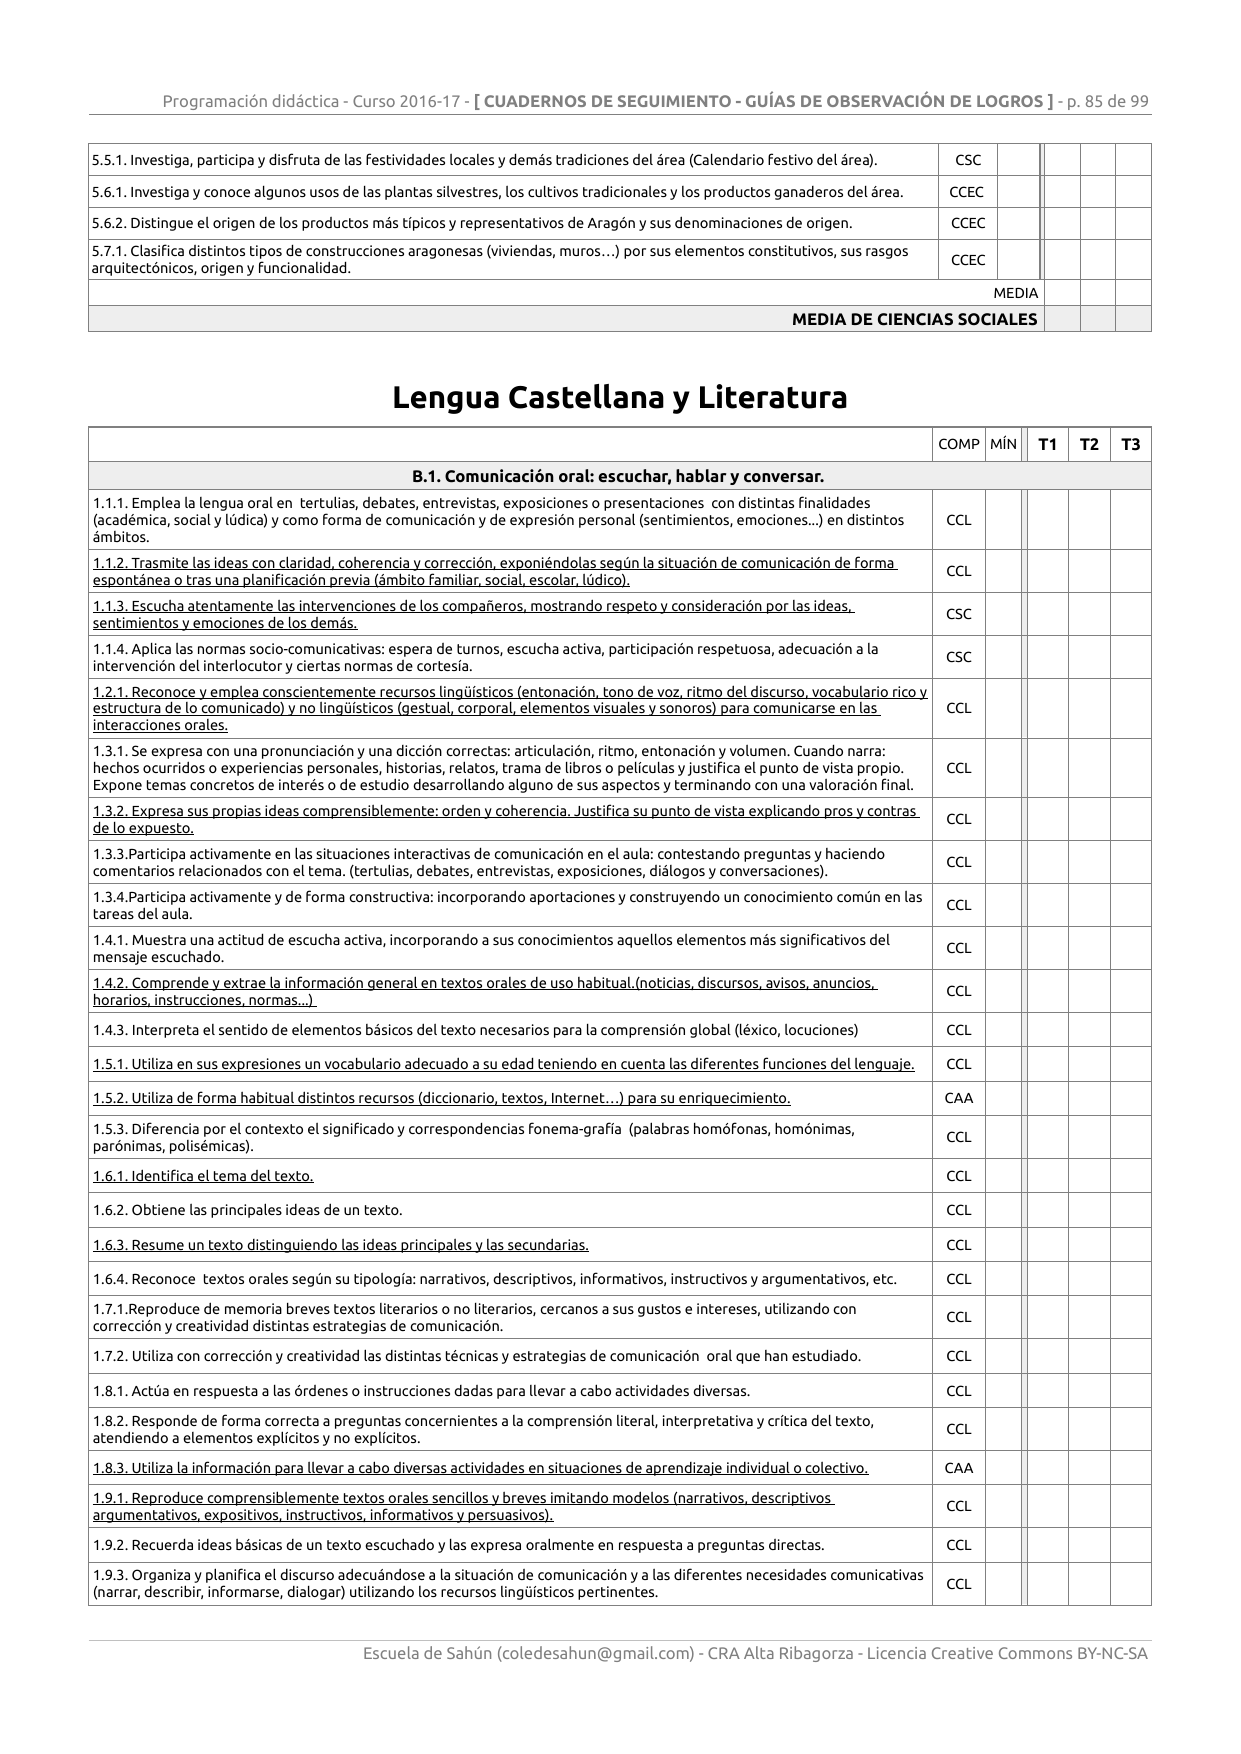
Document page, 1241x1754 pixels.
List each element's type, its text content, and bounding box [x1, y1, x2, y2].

table_cell 1.6.1. Identifica el tema del texto. [89, 1159, 932, 1192]
table_cell [1111, 798, 1151, 840]
table_cell [1081, 144, 1115, 175]
table_cell CCL [933, 1116, 985, 1158]
table_cell [1022, 1013, 1027, 1046]
table_cell CCL [933, 1159, 985, 1192]
table_cell [1028, 1013, 1068, 1046]
table_cell CCL [933, 1228, 985, 1261]
table_cell [1111, 841, 1151, 883]
table_cell [986, 1262, 1021, 1295]
table_cell [1111, 490, 1151, 549]
table_cell [986, 970, 1021, 1012]
table_cell [1045, 208, 1080, 239]
table_header [89, 428, 932, 461]
table_cell [1116, 306, 1151, 331]
table_cell [1022, 1047, 1027, 1081]
table_cell [998, 208, 1039, 239]
table_cell 1.7.1.Reproduce de memoria breves textos literarios o no literarios, cercanos a sus gustos e intereses, utilizando con corrección y creatividad distintas estrategias de comunicación. [89, 1296, 932, 1338]
table_header T1 [1028, 428, 1068, 461]
table_cell [986, 550, 1021, 592]
table_cell [1022, 1408, 1027, 1450]
table_cell CCL [933, 1563, 985, 1604]
table_cell [1069, 1013, 1110, 1046]
table_cell 1.5.1. Utiliza en sus expresiones un vocabulario adecuado a su edad teniendo en cuenta las diferentes funciones del lenguaje. [89, 1047, 932, 1081]
table_cell 1.8.1. Actúa en respuesta a las órdenes o instrucciones dadas para llevar a cabo actividades diversas. [89, 1374, 932, 1407]
table_cell [1116, 144, 1151, 175]
table_cell [1111, 1408, 1151, 1450]
table_cell [1069, 1485, 1110, 1527]
table_cell [1111, 1193, 1151, 1227]
table_cell [1069, 739, 1110, 797]
table_cell 1.9.3. Organiza y planifica el discurso adecuándose a la situación de comunicación y a las diferentes necesidades comunicativas (narrar, describir, informarse, dialogar) utilizando los recursos lingüísticos pertinentes. [89, 1563, 932, 1604]
table_cell 1.1.1. Emplea la lengua oral en tertulias, debates, entrevistas, exposiciones o presentaciones con distintas finalidades (académica, social y lúdica) y como forma de comunicación y de expresión personal (sentimientos, emociones...) en distintos ámbitos. [89, 490, 932, 549]
table_cell [1069, 1374, 1110, 1407]
table_cell [1111, 1228, 1151, 1261]
table_cell [986, 1485, 1021, 1527]
table_cell [1028, 884, 1068, 926]
table_cell 1.6.4. Reconoce textos orales según su tipología: narrativos, descriptivos, informativos, instructivos y argumentativos, etc. [89, 1262, 932, 1295]
table_cell [1022, 1193, 1027, 1227]
table_cell [1028, 1528, 1068, 1562]
table_cell [998, 176, 1039, 207]
table_cell [1028, 636, 1068, 678]
table_cell [1028, 679, 1068, 737]
table_cell [1028, 1296, 1068, 1338]
table_cell [1028, 1262, 1068, 1295]
table_cell 1.4.2. Comprende y extrae la información general en textos orales de uso habitual.(noticias, discursos, avisos, anuncios, horarios, instrucciones, normas...) [89, 970, 932, 1012]
table_cell [986, 1296, 1021, 1338]
table_cell 1.8.3. Utiliza la información para llevar a cabo diversas actividades en situaciones de aprendizaje individual o colectivo. [89, 1451, 932, 1484]
table_cell [1069, 1296, 1110, 1338]
table_cell [1116, 208, 1151, 239]
table_cell [1022, 1528, 1027, 1562]
table_cell [1069, 679, 1110, 737]
table_cell [1111, 1116, 1151, 1158]
table_header COMP [933, 428, 985, 461]
table_cell CCL [933, 927, 985, 969]
table_cell 1.4.1. Muestra una actitud de escucha activa, incorporando a sus conocimientos aquellos elementos más significativos del mensaje escuchado. [89, 927, 932, 969]
table_cell [1111, 636, 1151, 678]
table_cell [1111, 1485, 1151, 1527]
table_cell [1028, 593, 1068, 635]
table_cell [1069, 550, 1110, 592]
table_header [1022, 428, 1027, 461]
table_cell [1111, 593, 1151, 635]
table_cell [986, 1408, 1021, 1450]
table_cell [986, 884, 1021, 926]
table_cell [1028, 1563, 1068, 1604]
table_cell 1.5.2. Utiliza de forma habitual distintos recursos (diccionario, textos, Internet…) para su enriquecimiento. [89, 1082, 932, 1115]
table_cell [1022, 970, 1027, 1012]
table_cell [1028, 1116, 1068, 1158]
table_cell [1022, 1374, 1027, 1407]
table_cell [1069, 1262, 1110, 1295]
table_cell [1045, 280, 1080, 305]
table_cell [986, 1339, 1021, 1373]
table_cell [986, 679, 1021, 737]
table_cell [1081, 208, 1115, 239]
table_cell [986, 1451, 1021, 1484]
table_cell [986, 1159, 1021, 1192]
table_cell CCL [933, 1193, 985, 1227]
table_cell CCL [933, 739, 985, 797]
table_cell 1.3.1. Se expresa con una pronunciación y una dicción correctas: articulación, ritmo, entonación y volumen. Cuando narra: hechos ocurridos o experiencias personales, historias, relatos, trama de libros o películas y justifica el punto de vista propio. Expone temas concretos de interés o de estudio desarrollando alguno de sus aspectos y terminando con una valoración final. [89, 739, 932, 797]
table_cell [1028, 841, 1068, 883]
table_cell 1.3.2. Expresa sus propias ideas comprensiblemente: orden y coherencia. Justifica su punto de vista explicando pros y contras de lo expuesto. [89, 798, 932, 840]
table_cell [1022, 1116, 1027, 1158]
table_cell [986, 1082, 1021, 1115]
table_cell [1045, 144, 1080, 175]
table_cell [1022, 1159, 1027, 1192]
table_cell [1045, 176, 1080, 207]
table_header T2 [1069, 428, 1110, 461]
table_cell [1111, 1262, 1151, 1295]
table_cell [1116, 176, 1151, 207]
table_cell [1081, 240, 1115, 279]
table_cell [1116, 240, 1151, 279]
table_cell CCL [933, 550, 985, 592]
table_cell [1069, 1116, 1110, 1158]
table_cell [1028, 1082, 1068, 1115]
table_cell 1.4.3. Interpreta el sentido de elementos básicos del texto necesarios para la comprensión global (léxico, locuciones) [89, 1013, 932, 1046]
table_cell [1069, 636, 1110, 678]
table_cell [1069, 490, 1110, 549]
table_cell [1022, 1228, 1027, 1261]
table_cell [1022, 798, 1027, 840]
table_cell CSC [939, 144, 997, 175]
table_cell [1069, 1228, 1110, 1261]
table_cell [1111, 1374, 1151, 1407]
table_cell [1111, 1082, 1151, 1115]
table_cell [1045, 306, 1080, 331]
table_cell [1022, 1082, 1027, 1115]
table_cell [1069, 970, 1110, 1012]
table_cell [986, 841, 1021, 883]
table_cell [1028, 1485, 1068, 1527]
table_cell [1111, 1013, 1151, 1046]
table_cell [1069, 798, 1110, 840]
table_cell [1111, 550, 1151, 592]
table_cell [1069, 593, 1110, 635]
table_cell MEDIA [89, 280, 1044, 305]
table_cell [1028, 1408, 1068, 1450]
table_cell CCL [933, 1485, 985, 1527]
table_cell [1069, 1408, 1110, 1450]
table_cell [998, 240, 1039, 279]
table_cell [1022, 679, 1027, 737]
table_cell 1.3.3.Participa activamente en las situaciones interactivas de comunicación en el aula: contestando preguntas y haciendo comentarios relacionados con el tema. (tertulias, debates, entrevistas, exposiciones, diálogos y conversaciones). [89, 841, 932, 883]
table_cell CCL [933, 1047, 985, 1081]
table_cell 1.6.2. Obtiene las principales ideas de un texto. [89, 1193, 932, 1227]
table_cell [1022, 841, 1027, 883]
table_cell [1111, 1296, 1151, 1338]
table_cell [1022, 927, 1027, 969]
table_cell [1022, 884, 1027, 926]
table_cell CAA [933, 1082, 985, 1115]
table_cell [986, 798, 1021, 840]
table_cell 1.6.3. Resume un texto distinguiendo las ideas principales y las secundarias. [89, 1228, 932, 1261]
table_cell CCL [933, 884, 985, 926]
table_cell [1028, 970, 1068, 1012]
table_cell CCEC [939, 176, 997, 207]
table_header MÍN [986, 428, 1021, 461]
table_cell [986, 490, 1021, 549]
table_cell [1111, 1159, 1151, 1192]
table_cell [1069, 1047, 1110, 1081]
table_cell CCL [933, 798, 985, 840]
table_cell 5.6.1. Investiga y conoce algunos usos de las plantas silvestres, los cultivos tradicionales y los productos ganaderos del área. [89, 176, 938, 207]
table_cell [1028, 798, 1068, 840]
table_cell [1028, 1159, 1068, 1192]
table_cell 1.1.4. Aplica las normas socio-comunicativas: espera de turnos, escucha activa, participación respetuosa, adecuación a la intervención del interlocutor y ciertas normas de cortesía. [89, 636, 932, 678]
table_cell [1111, 970, 1151, 1012]
table_cell [1081, 306, 1115, 331]
table_cell CCL [933, 1013, 985, 1046]
table_cell [1022, 1262, 1027, 1295]
table_cell 5.7.1. Clasifica distintos tipos de construcciones aragonesas (viviendas, muros…) por sus elementos constitutivos, sus rasgos arquitectónicos, origen y funcionalidad. [89, 240, 938, 279]
table_cell [1022, 739, 1027, 797]
table_cell [1069, 1193, 1110, 1227]
table_cell [1028, 927, 1068, 969]
table_cell CAA [933, 1451, 985, 1484]
table_cell [1111, 1339, 1151, 1373]
table_cell 5.5.1. Investiga, participa y disfruta de las festividades locales y demás tradiciones del área (Calendario festivo del área). [89, 144, 938, 175]
table_cell 1.9.1. Reproduce comprensiblemente textos orales sencillos y breves imitando modelos (narrativos, descriptivos argumentativos, expositivos, instructivos, informativos y persuasivos). [89, 1485, 932, 1527]
table_cell [986, 593, 1021, 635]
table_cell [986, 1374, 1021, 1407]
table_cell CCL [933, 970, 985, 1012]
table_cell [1111, 1528, 1151, 1562]
table_cell MEDIA DE CIENCIAS SOCIALES [89, 306, 1044, 331]
table_cell [1028, 1451, 1068, 1484]
table_cell [986, 1528, 1021, 1562]
table_cell [1069, 841, 1110, 883]
table_cell [1022, 1485, 1027, 1527]
table_header T3 [1111, 428, 1151, 461]
table_cell [1022, 1296, 1027, 1338]
table_cell [1069, 1528, 1110, 1562]
table_cell [986, 739, 1021, 797]
table_cell [1111, 1047, 1151, 1081]
table_cell [1028, 739, 1068, 797]
table_cell CCL [933, 1528, 985, 1562]
table_cell [986, 1047, 1021, 1081]
table_cell [1022, 593, 1027, 635]
table_cell CCL [933, 1374, 985, 1407]
table_cell [986, 1228, 1021, 1261]
table_cell CSC [933, 636, 985, 678]
table_cell [1022, 1339, 1027, 1373]
table_cell [1045, 240, 1080, 279]
table_cell [1022, 1563, 1027, 1604]
table_cell [1111, 927, 1151, 969]
table_cell [1111, 884, 1151, 926]
table_cell [1028, 1193, 1068, 1227]
table_cell [1028, 490, 1068, 549]
table_cell [1028, 1339, 1068, 1373]
table_cell CCL [933, 1296, 985, 1338]
subtitle Lengua Castellana y Literatura [88, 378, 1152, 414]
table_cell [1069, 1082, 1110, 1115]
table_cell [1028, 550, 1068, 592]
table_cell [1081, 176, 1115, 207]
table_cell [1069, 884, 1110, 926]
table_cell CCL [933, 1408, 985, 1450]
table_cell [998, 144, 1039, 175]
table_cell [1069, 1563, 1110, 1604]
table_cell 1.2.1. Reconoce y emplea conscientemente recursos lingüísticos (entonación, tono de voz, ritmo del discurso, vocabulario rico y estructura de lo comunicado) y no lingüísticos (gestual, corporal, elementos visuales y sonoros) para comunicarse en las interacciones orales. [89, 679, 932, 737]
table_cell CCL [933, 841, 985, 883]
table_cell 1.1.3. Escucha atentamente las intervenciones de los compañeros, mostrando respeto y consideración por las ideas, sentimientos y emociones de los demás. [89, 593, 932, 635]
table_cell CCEC [939, 240, 997, 279]
table_cell 1.8.2. Responde de forma correcta a preguntas concernientes a la comprensión literal, interpretativa y crítica del texto, atendiendo a elementos explícitos y no explícitos. [89, 1408, 932, 1450]
table_cell [1111, 739, 1151, 797]
table_cell CCL [933, 490, 985, 549]
table_cell CCL [933, 1339, 985, 1373]
table_cell CSC [933, 593, 985, 635]
table_cell [986, 1116, 1021, 1158]
table_cell CCL [933, 679, 985, 737]
table_cell 1.5.3. Diferencia por el contexto el significado y correspondencias fonema-grafía (palabras homófonas, homónimas, parónimas, polisémicas). [89, 1116, 932, 1158]
table_cell [1022, 636, 1027, 678]
table_cell 1.7.2. Utiliza con corrección y creatividad las distintas técnicas y estrategias de comunicación oral que han estudiado. [89, 1339, 932, 1373]
table_cell [1028, 1228, 1068, 1261]
table_cell [1111, 1563, 1151, 1604]
table_cell [1069, 1339, 1110, 1373]
table_cell [1111, 679, 1151, 737]
table_cell [1028, 1047, 1068, 1081]
table_cell [1116, 280, 1151, 305]
table_cell [1022, 1451, 1027, 1484]
table_cell [986, 636, 1021, 678]
table_cell 1.3.4.Participa activamente y de forma constructiva: incorporando aportaciones y construyendo un conocimiento común en las tareas del aula. [89, 884, 932, 926]
table_cell CCL [933, 1262, 985, 1295]
table_cell [986, 1193, 1021, 1227]
table_cell 1.1.2. Trasmite las ideas con claridad, coherencia y corrección, exponiéndolas según la situación de comunicación de forma espontánea o tras una planificación previa (ámbito familiar, social, escolar, lúdico). [89, 550, 932, 592]
table_cell [1111, 1451, 1151, 1484]
table_cell 1.9.2. Recuerda ideas básicas de un texto escuchado y las expresa oralmente en respuesta a preguntas directas. [89, 1528, 932, 1562]
table_cell B.1. Comunicación oral: escuchar, hablar y conversar. [89, 462, 1151, 489]
table_cell CCEC [939, 208, 997, 239]
table_cell [1028, 1374, 1068, 1407]
table_cell [1081, 280, 1115, 305]
table_cell [986, 927, 1021, 969]
table_cell [986, 1563, 1021, 1604]
table_cell [1069, 1159, 1110, 1192]
table_cell 5.6.2. Distingue el origen de los productos más típicos y representativos de Aragón y sus denominaciones de origen. [89, 208, 938, 239]
table_cell [1069, 1451, 1110, 1484]
table_cell [1022, 490, 1027, 549]
table_cell [1022, 550, 1027, 592]
table_cell [986, 1013, 1021, 1046]
table_cell [1069, 927, 1110, 969]
